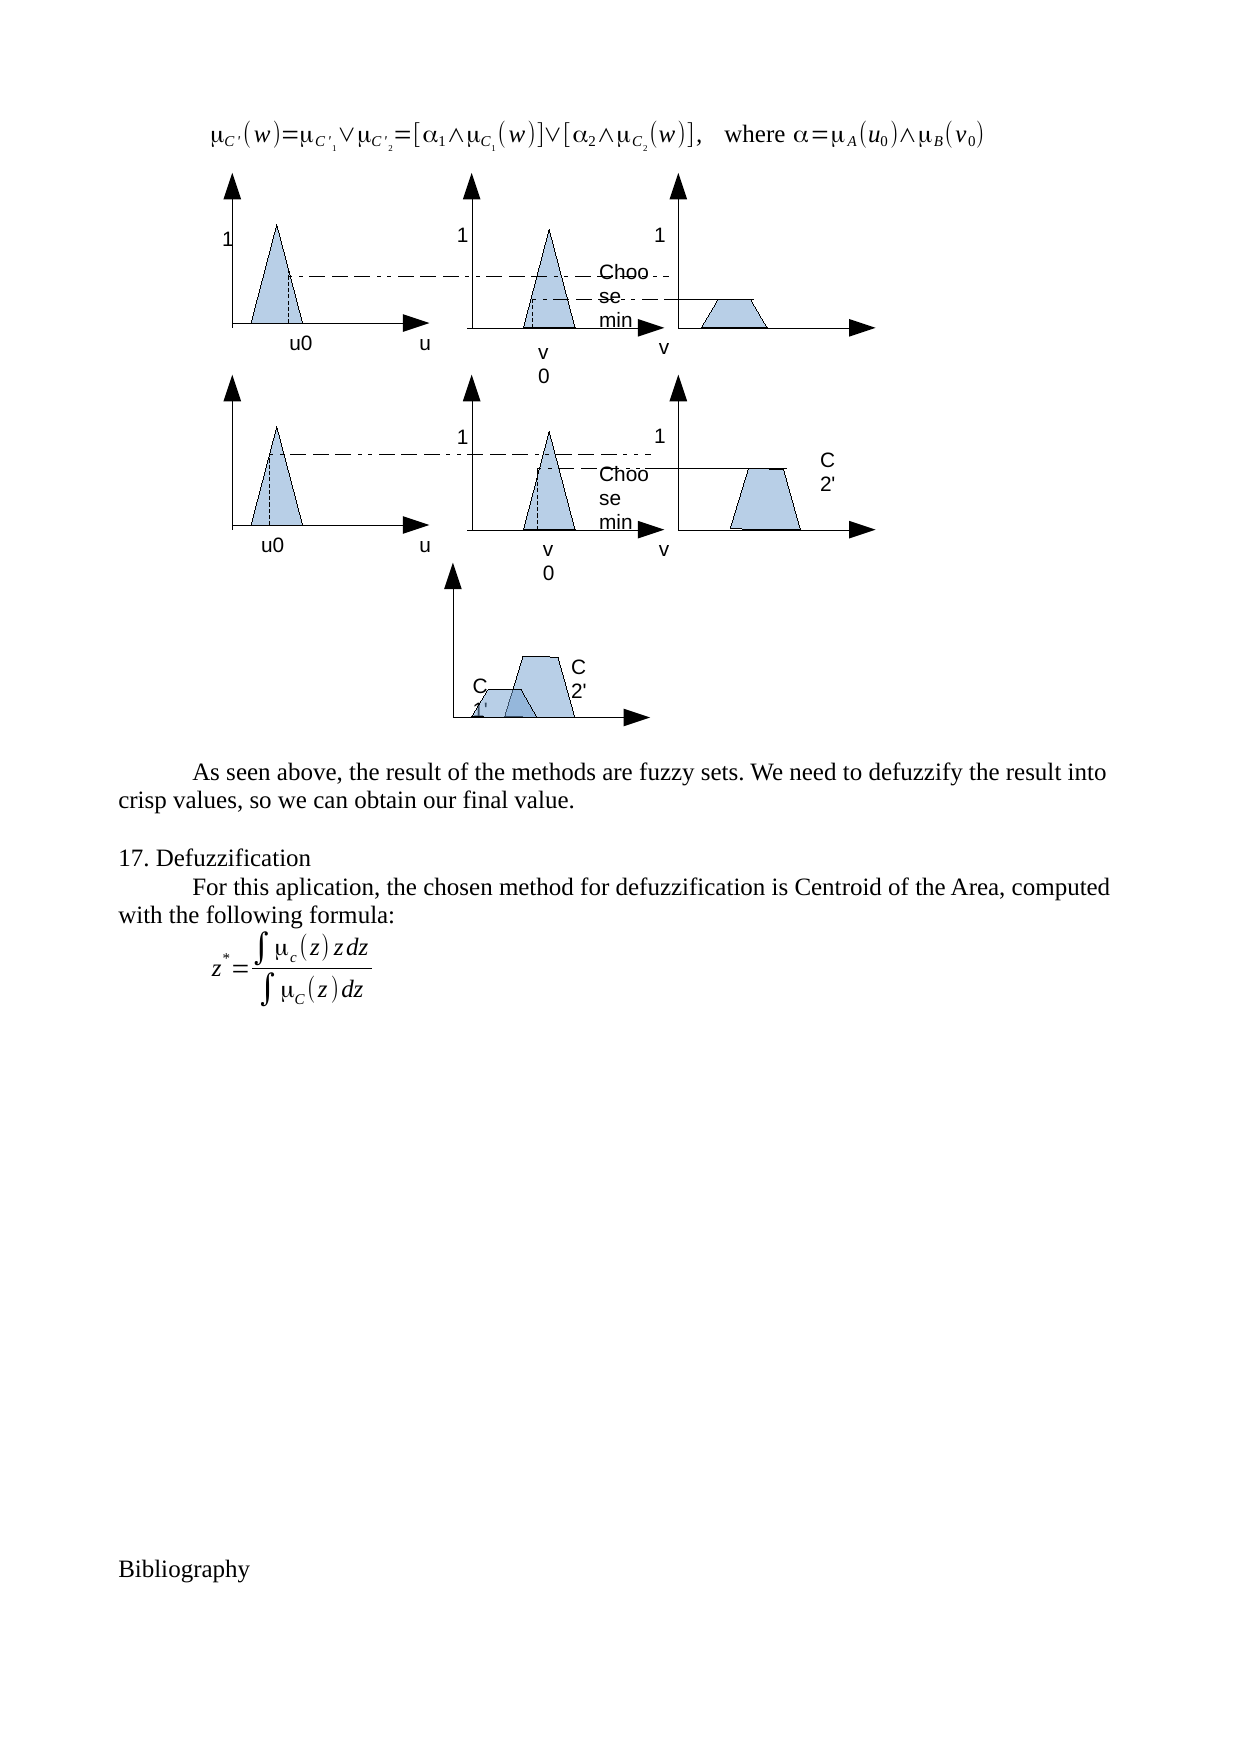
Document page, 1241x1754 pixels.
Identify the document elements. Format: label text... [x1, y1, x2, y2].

text As seen above, the result of the methods are fuzzy sets. We need to defuzzify the result into crisp values, so we can obtain our final value. [118, 757, 1122, 814]
text 17. Defuzzification [118, 843, 1122, 872]
text For this aplication, the chosen method for defuzzification is Centroid of the Area, computed with the following formula: [118, 872, 1122, 929]
text Bibliography [118, 1554, 1122, 1583]
